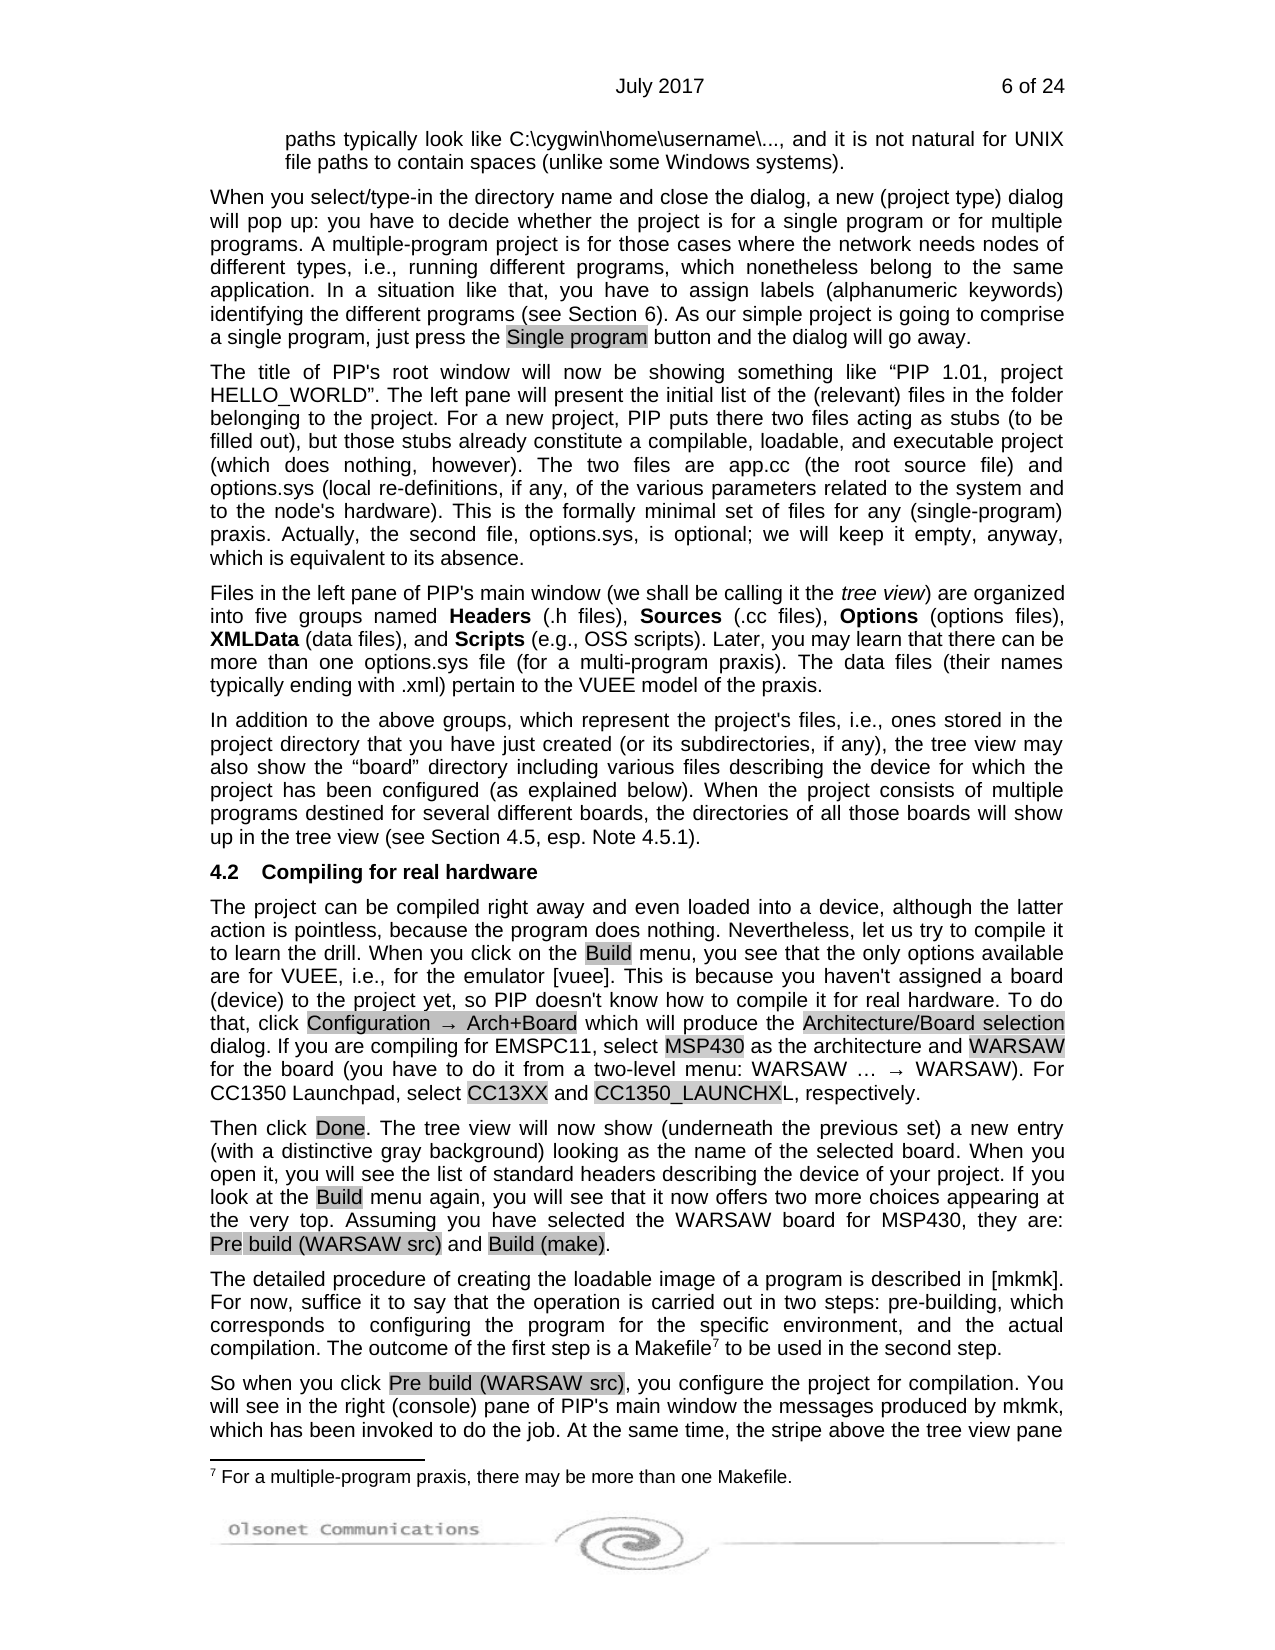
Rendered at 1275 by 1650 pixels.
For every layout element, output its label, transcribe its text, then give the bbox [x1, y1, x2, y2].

text For a multiple-program praxis, there may be more than one Makefile. [210, 1466, 1065, 1487]
text So when you click Pre build (WARSAW src), you configure the project for compilation. You will see in the right (console) pane of PIP's main window the messages produced by mkmk, which has been invoked to do the job. At the same time, the stripe above the tree view pane [210, 1372, 1065, 1442]
subtitle Compiling for real hardware [210, 860, 1065, 883]
text Files in the left pane of PIP's main window (we shall be calling it the tree view) are organized into five groups named Headers (.h files), Sources (.cc files), Options (options files), XMLData (data files), and Scripts (e.g., OSS scripts). Later, you may learn that there can be more than one options.sys file (for a multi-program praxis). The data files (their names typically ending with .xml) pertain to the VUEE model of the praxis. [210, 581, 1065, 697]
text paths typically look like C:\cygwin\home\username\..., and it is not natural for UNIX file paths to contain spaces (unlike some Windows systems). [285, 128, 1065, 174]
text The project can be compiled right away and even loaded into a device, although the latter action is pointless, because the program does nothing. Nevertheless, let us try to compile it to learn the drill. When you click on the Build menu, you see that the only options available are for VUEE, i.e., for the emulator [vuee]. This is because you haven't assigned a board (device) to the project yet, so PIP doesn't know how to compile it for real hardware. To do that, click Configuration → Arch+Board which will produce the Architecture/Board selection dialog. If you are compiling for EMSPC11, select MSP430 as the architecture and WARSAW for the board (you have to do it from a two-level menu: WARSAW … → WARSAW). For CC1350 Launchpad, select CC13XX and CC1350_LAUNCHXL, respectively. [210, 895, 1065, 1104]
text In addition to the above groups, which represent the project's files, i.e., ones stored in the project directory that you have just created (or its subdirectories, if any), the tree view may also show the “board” directory including various files describing the device for which the project has been configured (as explained below). When the project consists of multiple programs destined for several different boards, the directories of all those boards will show up in the tree view (see Section 4.5, esp. Note 4.5.1). [210, 709, 1065, 848]
text The detailed procedure of creating the loadable image of a program is described in [mkmk]. For now, suffice it to say that the operation is carried out in two steps: pre-building, which corresponds to configuring the program for the specific environment, and the actual compilation. The outcome of the first step is a Makefile to be used in the second step. [210, 1267, 1065, 1360]
text The title of PIP's root window will now be showing something like “PIP 1.01, project HELLO_WORLD”. The left pane will present the initial list of the (relevant) files in the folder belonging to the project. For a new project, PIP puts there two files acting as stubs (to be filled out), but those stubs already constitute a compilable, loadable, and executable project (which does nothing, however). The two files are app.cc (the root source file) and options.sys (local re-definitions, if any, of the various parameters related to the system and to the node's hardware). This is the formally minimal set of files for any (single-program) praxis. Actually, the second file, options.sys, is optional; we will keep it empty, anyway, which is equivalent to its absence. [210, 360, 1065, 569]
picture [210, 1501, 1065, 1593]
text When you select/type-in the directory name and close the dialog, a new (project type) dialog will pop up: you have to decide whether the project is for a single program or for multiple programs. A multiple-program project is for those cases where the network needs nodes of different types, i.e., running different programs, which nonetheless belong to the same application. In a situation like that, you have to assign labels (alphanumeric keywords) identifying the different programs (see Section 6). As our simple project is going to comprise a single program, just press the Single program button and the dialog will go away. [210, 186, 1065, 348]
text Then click Done. The tree view will now show (underneath the previous set) a new entry (with a distinctive gray background) looking as the name of the selected board. When you open it, you will see the list of standard headers describing the device of your project. If you look at the Build menu again, you will see that it now offers two more choices appearing at the very top. Assuming you have selected the WARSAW board for MSP430, they are: Pre build (WARSAW src) and Build (make). [210, 1116, 1065, 1255]
